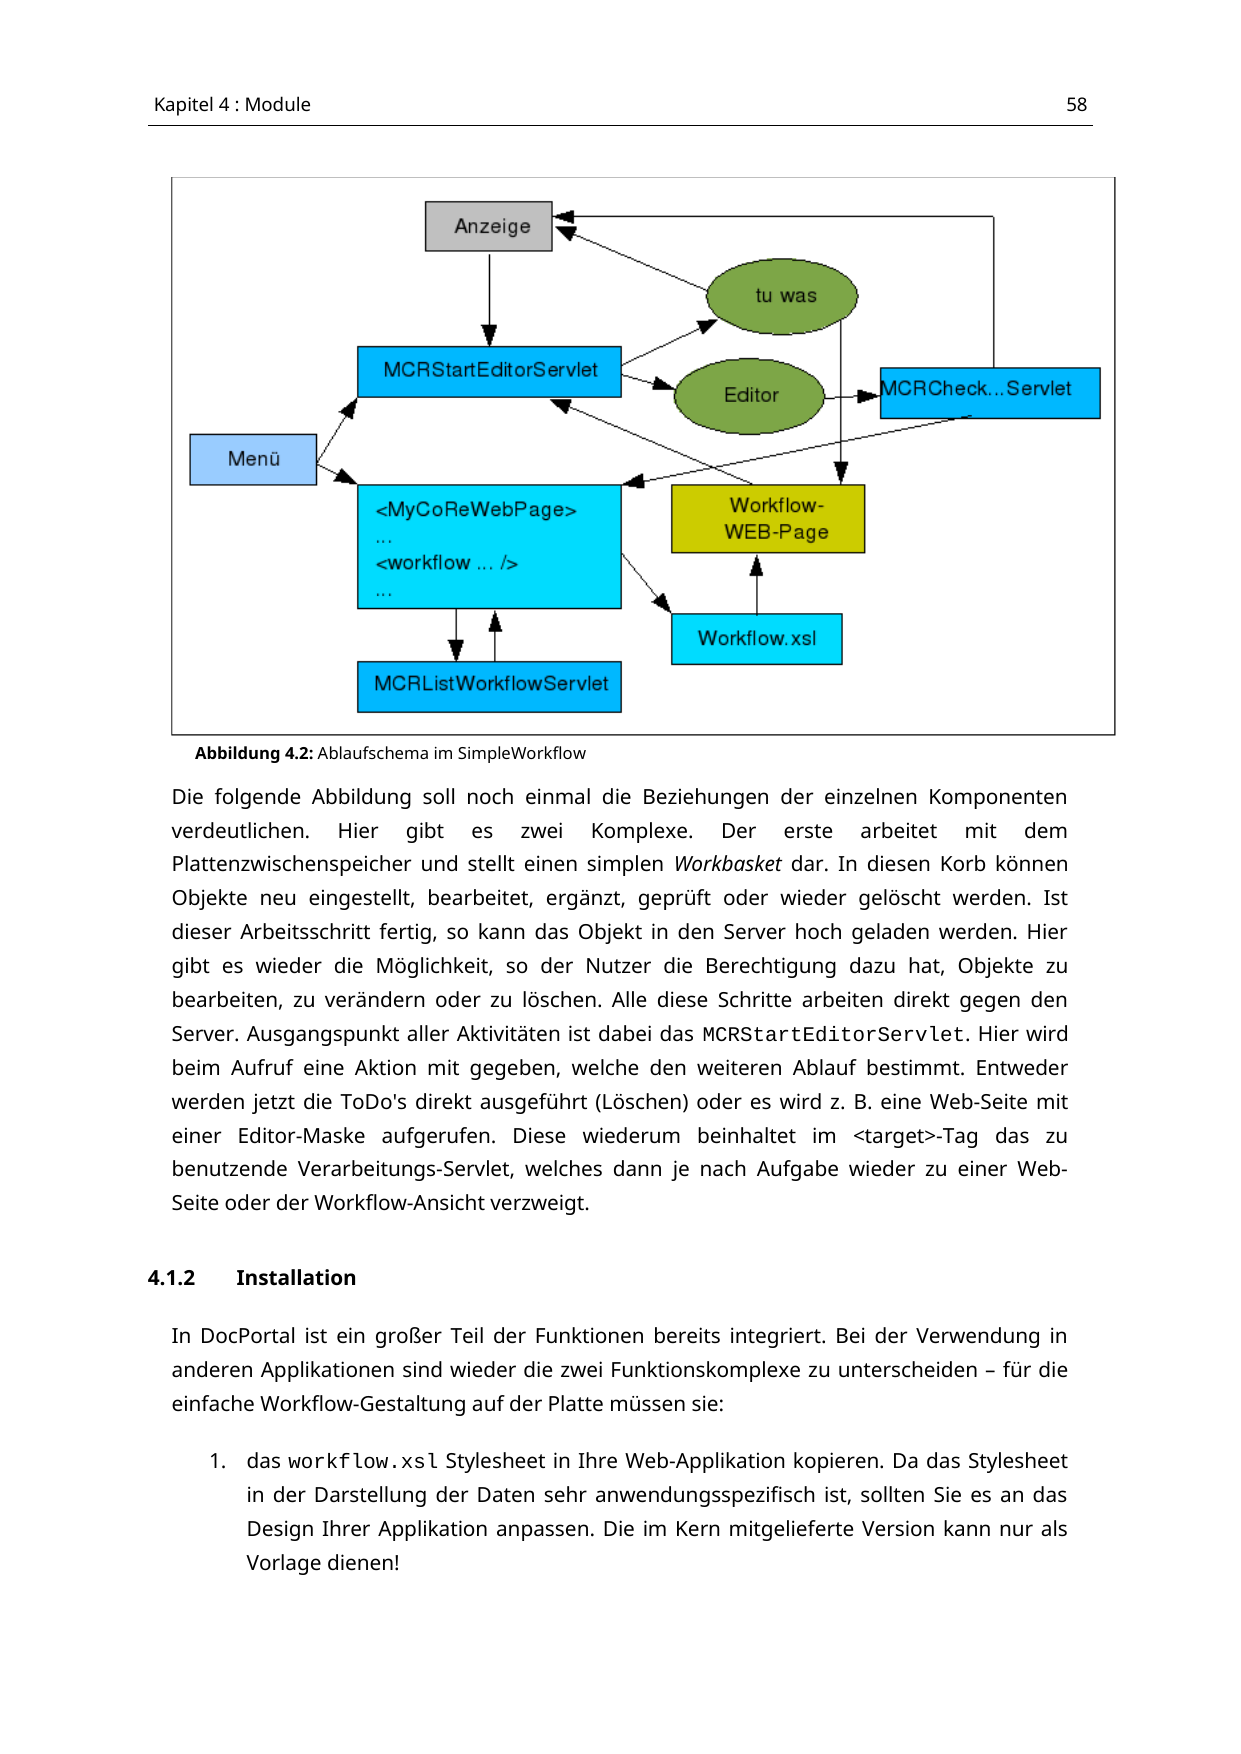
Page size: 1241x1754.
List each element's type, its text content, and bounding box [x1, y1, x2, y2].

picture [171, 177, 1117, 737]
list das workflow.xsl Stylesheet in Ihre Web-Applikation kopieren. Da das Stylesheet in der Darstellung der Daten sehr anwendungsspezifisch ist, sollten Sie es an das Design Ihrer Applikation anpassen. Die im Kern mitgelieferte Version kann nur als Vorlage dienen! [209, 1446, 1069, 1576]
subtitle Installation [148, 1263, 1092, 1292]
text Abbildung 4.2: Ablaufschema im SimpleWorkflow [195, 737, 1092, 764]
text In DocPortal ist ein großer Teil der Funktionen bereits integriert. Bei der Verwendung in anderen Applikationen sind wieder die zwei Funktionskomplexe zu unterscheiden – für die einfache Workflow-Gestaltung auf der Platte müssen sie: [171, 1321, 1069, 1417]
text Die folgende Abbildung soll noch einmal die Beziehungen der einzelnen Komponenten verdeutlichen. Hier gibt es zwei Komplexe. Der erste arbeitet mit dem Plattenzwischenspeicher und stellt einen simplen Workbasket dar. In diesen Korb können Objekte neu eingestellt, bearbeitet, ergänzt, geprüft oder wieder gelöscht werden. Ist dieser Arbeitsschritt fertig, so kann das Objekt in den Server hoch geladen werden. Hier gibt es wieder die Möglichkeit, so der Nutzer die Berechtigung dazu hat, Objekte zu bearbeiten, zu verändern oder zu löschen. Alle diese Schritte arbeiten direkt gegen den Server. Ausgangspunkt aller Aktivitäten ist dabei das MCRStartEditorServlet. Hier wird beim Aufruf eine Aktion mit gegeben, welche den weiteren Ablauf bestimmt. Entweder werden jetzt die ToDo's direkt ausgeführt (Löschen) oder es wird z. B. eine Web-Seite mit einer Editor-Maske aufgerufen. Diese wiederum beinhaltet im <target>-Tag das zu benutzende Verarbeitungs-Servlet, welches dann je nach Aufgabe wieder zu einer Web-Seite oder der Workflow-Ansicht verzweigt. [171, 737, 1069, 1217]
text [171, 148, 1116, 177]
